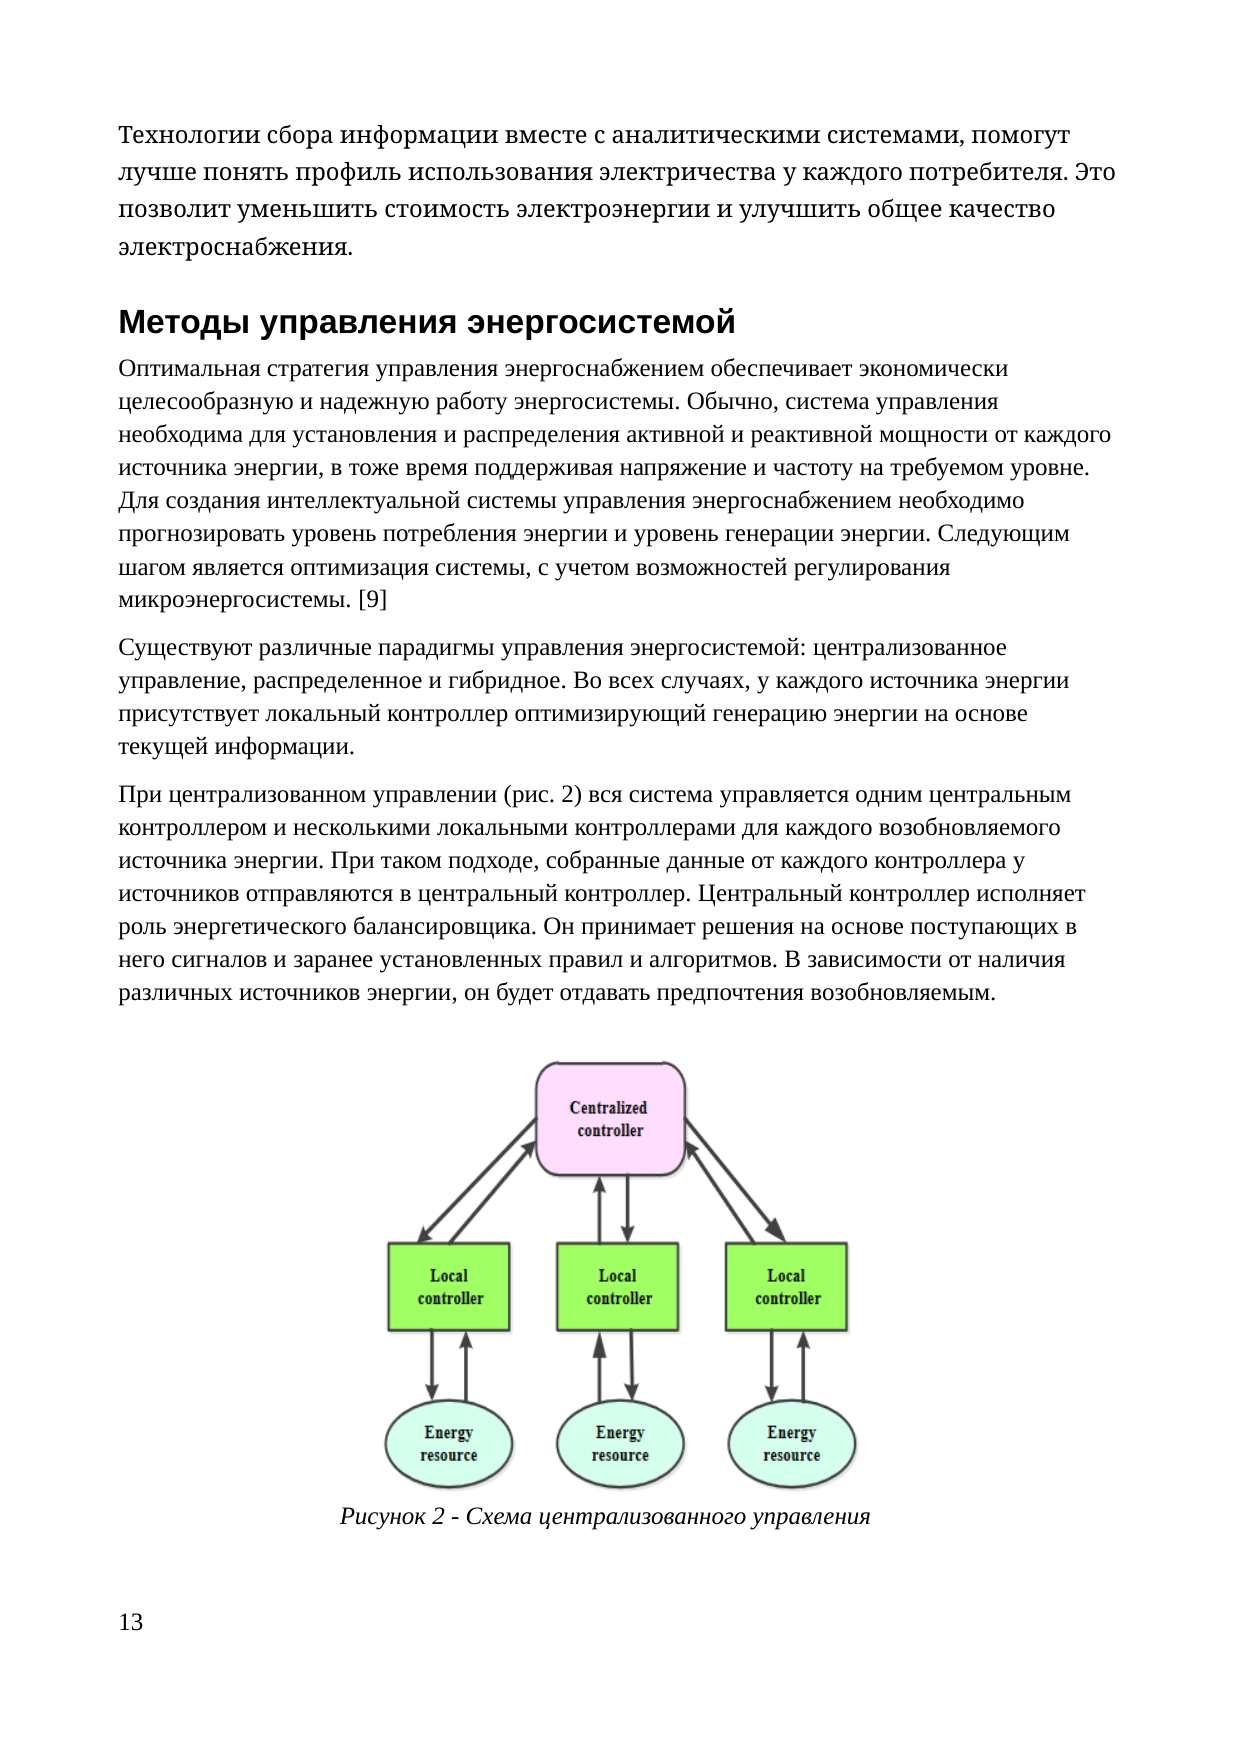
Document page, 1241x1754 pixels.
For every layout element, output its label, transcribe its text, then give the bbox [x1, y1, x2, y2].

text Рисунок 2 - Схема централизованного управления [339, 1496, 878, 1530]
text Существуют различные парадигмы управления энергосистемой: централизованное управление, распределенное и гибридное. Во всех случаях, у каждого источника энергии присутствует локальный контроллер оптимизирующий генерацию энергии на основе текущей информации. [118, 632, 1122, 760]
text При централизованном управлении (рис. 2) вся система управляется одним центральным контроллером и несколькими локальными контроллерами для каждого возобновляемого источника энергии. При таком подходе, собранные данные от каждого контроллера у источников отправляются в центральный контроллер. Центральный контроллер исполняет роль энергетического балансировщика. Он принимает решения на основе поступающих в него сигналов и заранее установленных правил и алгоритмов. В зависимости от наличия различных источников энергии, он будет отдавать предпочтения возобновляемым. [118, 779, 1122, 1006]
text Технологии сбора информации вместе с аналитическими системами, помогут лучше понять профиль использования электричества у каждого потребителя. Это позволит уменьшить стоимость электроэнергии и улучшить общее качество электроснабжения. [118, 118, 1122, 262]
subtitle Методы управления энергосистемой [118, 302, 1122, 341]
text Оптимальная стратегия управления энергоснабжением обеспечивает экономически целесообразную и надежную работу энергосистемы. Обычно, система управления необходима для установления и распределения активной и реактивной мощности от каждого источника энергии, в тоже время поддерживая напряжение и частоту на требуемом уровне. Для создания интеллектуальной системы управления энергоснабжением необходимо прогнозировать уровень потребления энергии и уровень генерации энергии. Следующим шагом является оптимизация системы, с учетом возможностей регулирования микроэнергосистемы. [9] [118, 353, 1122, 613]
picture [339, 1037, 879, 1496]
